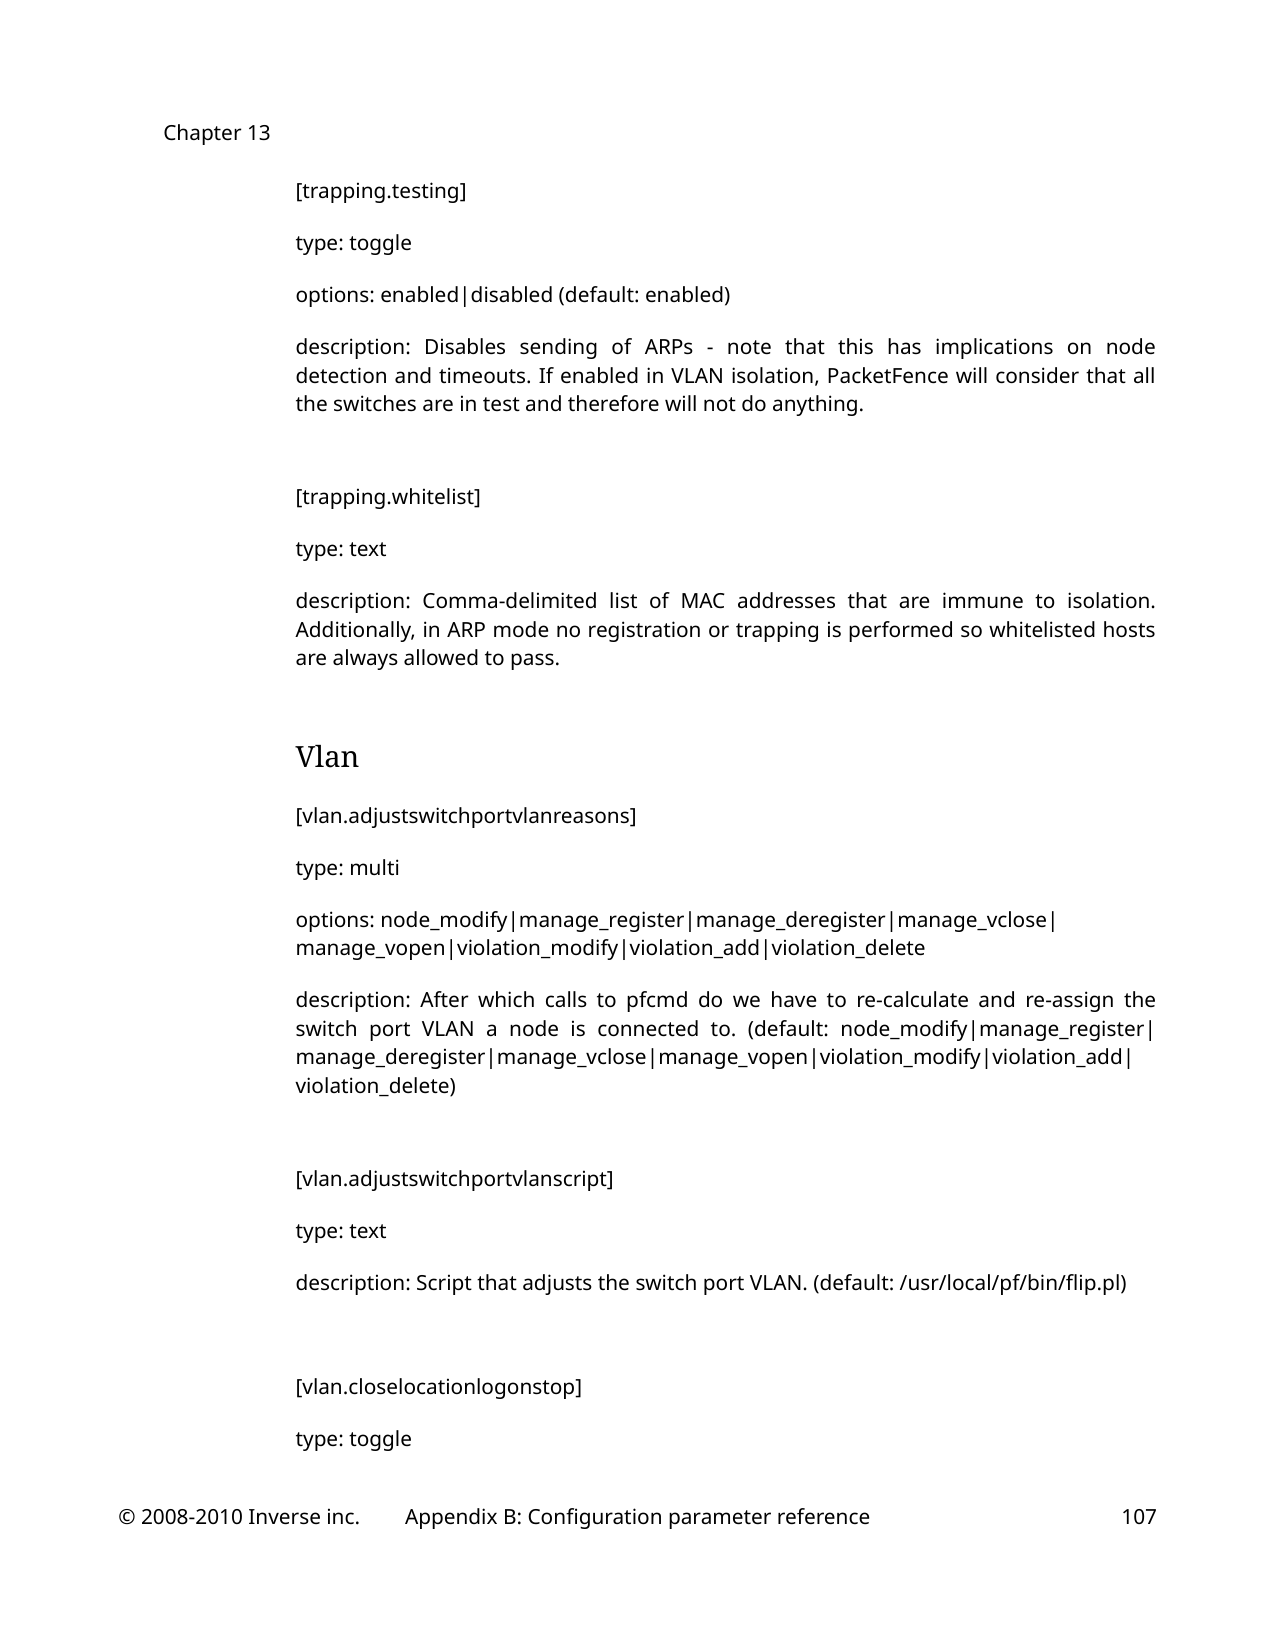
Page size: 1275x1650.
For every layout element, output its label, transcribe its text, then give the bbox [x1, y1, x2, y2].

text [vlan.closelocationlogonstop] [295, 1372, 1157, 1401]
text [vlan.adjustswitchportvlanscript] [295, 1164, 1157, 1192]
text options: enabled|disabled (default: enabled) [295, 280, 1157, 309]
text type: text [295, 534, 1157, 563]
text [trapping.whitelist] [295, 482, 1157, 511]
text [trapping.testing] [295, 176, 1157, 204]
text description: Disables sending of ARPs - note that this has implications on node detection and timeouts. If enabled in VLAN isolation, PacketFence will consider that all the switches are in test and therefore will not do anything. [295, 332, 1157, 418]
text [vlan.adjustswitchportvlanreasons] [295, 801, 1157, 829]
text description: Comma-delimited list of MAC addresses that are immune to isolation. Additionally, in ARP mode no registration or trapping is performed so whitelisted hosts are always allowed to pass. [295, 586, 1157, 672]
text options: node_modify|manage_register|manage_deregister|manage_vclose|manage_vopen|violation_modify|violation_add|violation_delete [295, 905, 1157, 962]
subtitle Vlan [295, 736, 1157, 776]
text type: text [295, 1216, 1157, 1244]
text type: toggle [295, 228, 1157, 257]
text description: Script that adjusts the switch port VLAN. (default: /usr/local/pf/bin/flip.pl) [295, 1268, 1157, 1296]
text type: toggle [295, 1424, 1157, 1453]
text type: multi [295, 853, 1157, 881]
text description: After which calls to pfcmd do we have to re-calculate and re-assign the switch port VLAN a node is connected to. (default: node_modify|manage_register|manage_deregister|manage_vclose|manage_vopen|violation_modify|violation_add|violation_delete) [295, 985, 1157, 1099]
